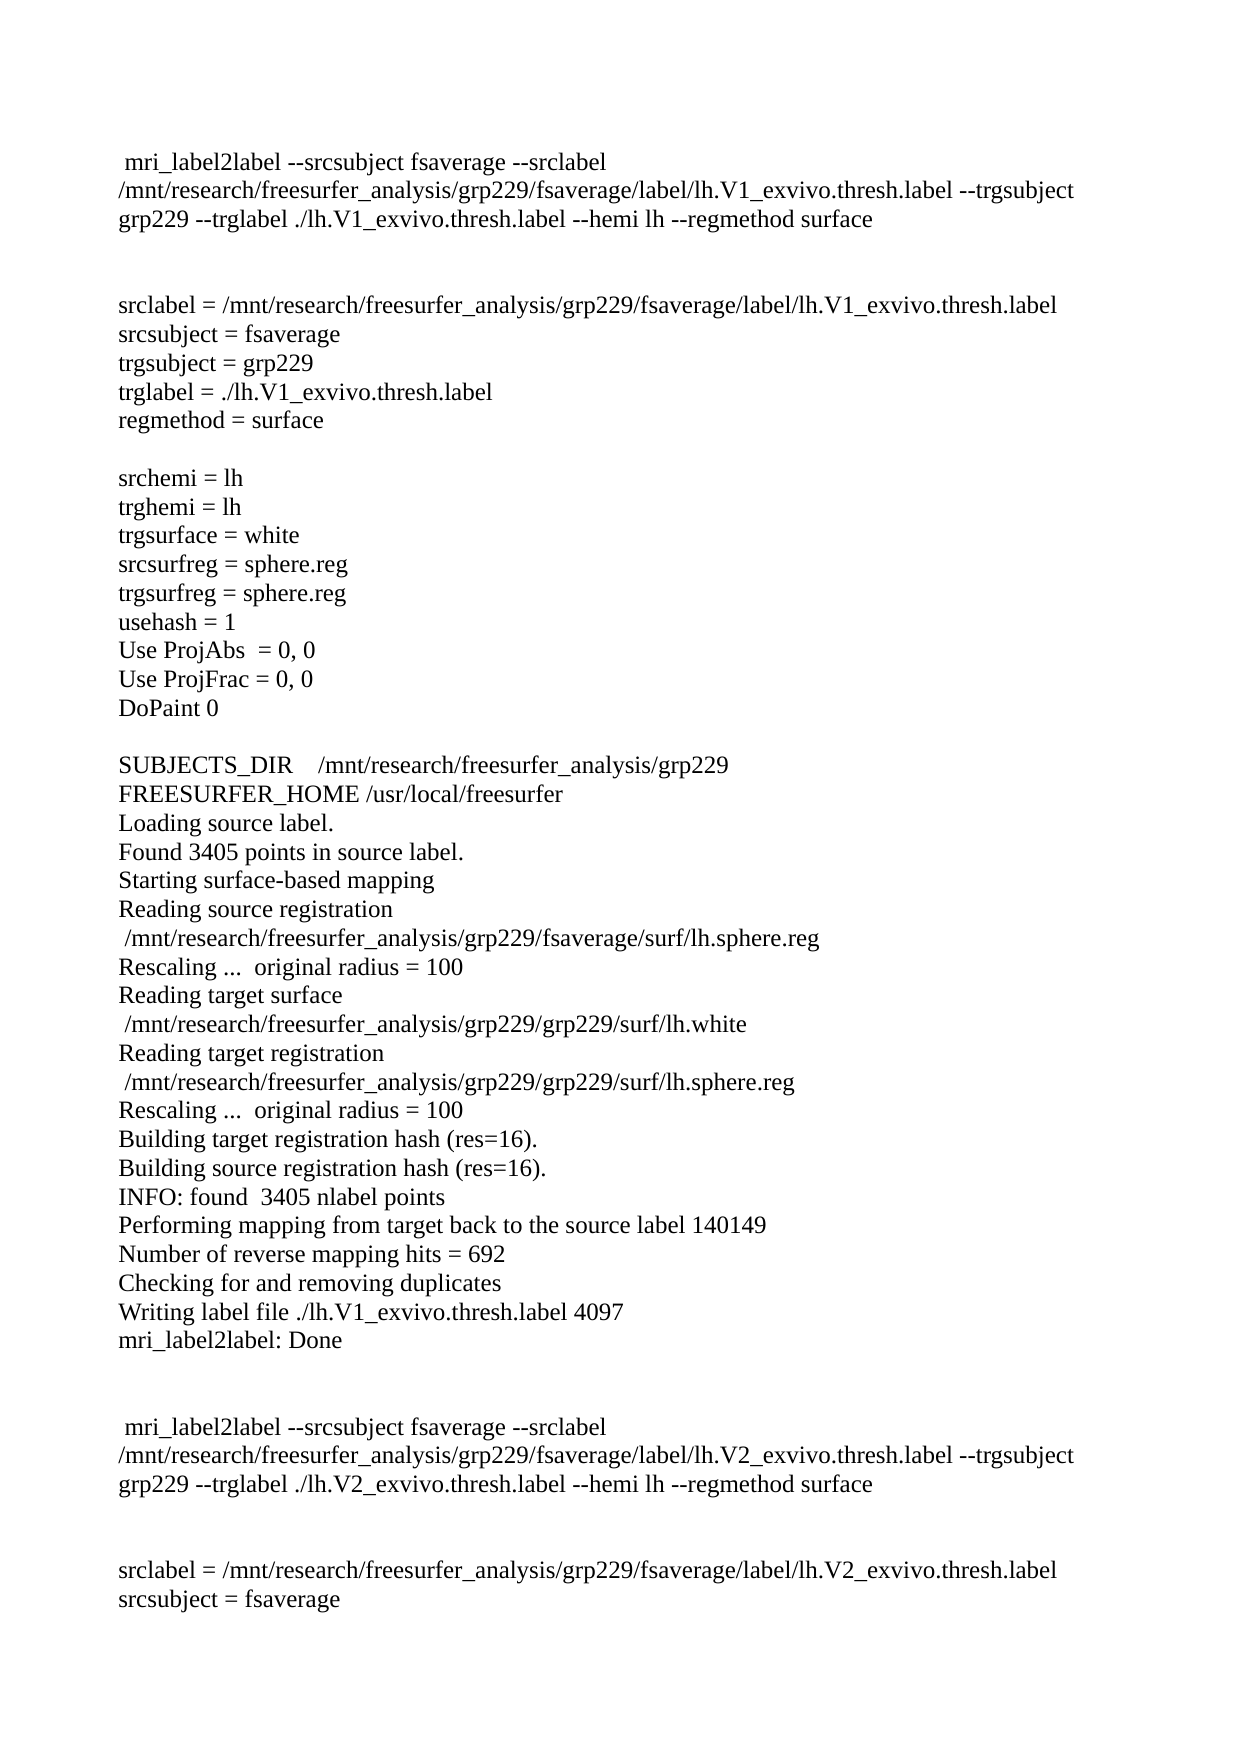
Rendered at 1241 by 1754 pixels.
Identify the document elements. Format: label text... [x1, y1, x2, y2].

text trgsurfreg = sphere.reg [118, 578, 1122, 607]
text srcsurfreg = sphere.reg [118, 549, 1122, 578]
text /mnt/research/freesurfer_analysis/grp229/grp229/surf/lh.white [118, 1009, 1122, 1038]
text Rescaling ... original radius = 100 [118, 952, 1122, 981]
text Loading source label. [118, 808, 1122, 837]
text srcsubject = fsaverage [118, 319, 1122, 348]
text Use ProjFrac = 0, 0 [118, 664, 1122, 693]
text trgsubject = grp229 [118, 348, 1122, 377]
text Reading target registration [118, 1038, 1122, 1067]
text mri_label2label --srcsubject fsaverage --srclabel /mnt/research/freesurfer_analysis/grp229/fsaverage/label/lh.V1_exvivo.thresh.label --trgsubject grp229 --trglabel ./lh.V1_exvivo.thresh.label --hemi lh --regmethod surface [118, 147, 1122, 233]
text Number of reverse mapping hits = 692 [118, 1239, 1122, 1268]
text trghemi = lh [118, 492, 1122, 521]
text Starting surface-based mapping [118, 866, 1122, 894]
text srcsubject = fsaverage [118, 1584, 1122, 1613]
text SUBJECTS_DIR /mnt/research/freesurfer_analysis/grp229 [118, 751, 1122, 779]
text /mnt/research/freesurfer_analysis/grp229/grp229/surf/lh.sphere.reg [118, 1067, 1122, 1096]
text regmethod = surface [118, 406, 1122, 434]
text usehash = 1 [118, 607, 1122, 636]
text mri_label2label --srcsubject fsaverage --srclabel /mnt/research/freesurfer_analysis/grp229/fsaverage/label/lh.V2_exvivo.thresh.label --trgsubject grp229 --trglabel ./lh.V2_exvivo.thresh.label --hemi lh --regmethod surface [118, 1412, 1122, 1498]
text Building target registration hash (res=16). [118, 1124, 1122, 1153]
text Reading source registration [118, 894, 1122, 923]
text trgsurface = white [118, 521, 1122, 549]
text Found 3405 points in source label. [118, 837, 1122, 866]
text mri_label2label: Done [118, 1326, 1122, 1354]
text FREESURFER_HOME /usr/local/freesurfer [118, 779, 1122, 808]
text Building source registration hash (res=16). [118, 1153, 1122, 1182]
text trglabel = ./lh.V1_exvivo.thresh.label [118, 377, 1122, 406]
text srchemi = lh [118, 463, 1122, 492]
text /mnt/research/freesurfer_analysis/grp229/fsaverage/surf/lh.sphere.reg [118, 923, 1122, 952]
text srclabel = /mnt/research/freesurfer_analysis/grp229/fsaverage/label/lh.V1_exvivo.thresh.label [118, 291, 1122, 319]
text Reading target surface [118, 981, 1122, 1009]
text INFO: found 3405 nlabel points [118, 1182, 1122, 1211]
text Writing label file ./lh.V1_exvivo.thresh.label 4097 [118, 1297, 1122, 1326]
text Rescaling ... original radius = 100 [118, 1096, 1122, 1124]
text Performing mapping from target back to the source label 140149 [118, 1211, 1122, 1239]
text Use ProjAbs = 0, 0 [118, 636, 1122, 664]
text srclabel = /mnt/research/freesurfer_analysis/grp229/fsaverage/label/lh.V2_exvivo.thresh.label [118, 1556, 1122, 1584]
text DoPaint 0 [118, 693, 1122, 722]
text Checking for and removing duplicates [118, 1268, 1122, 1297]
